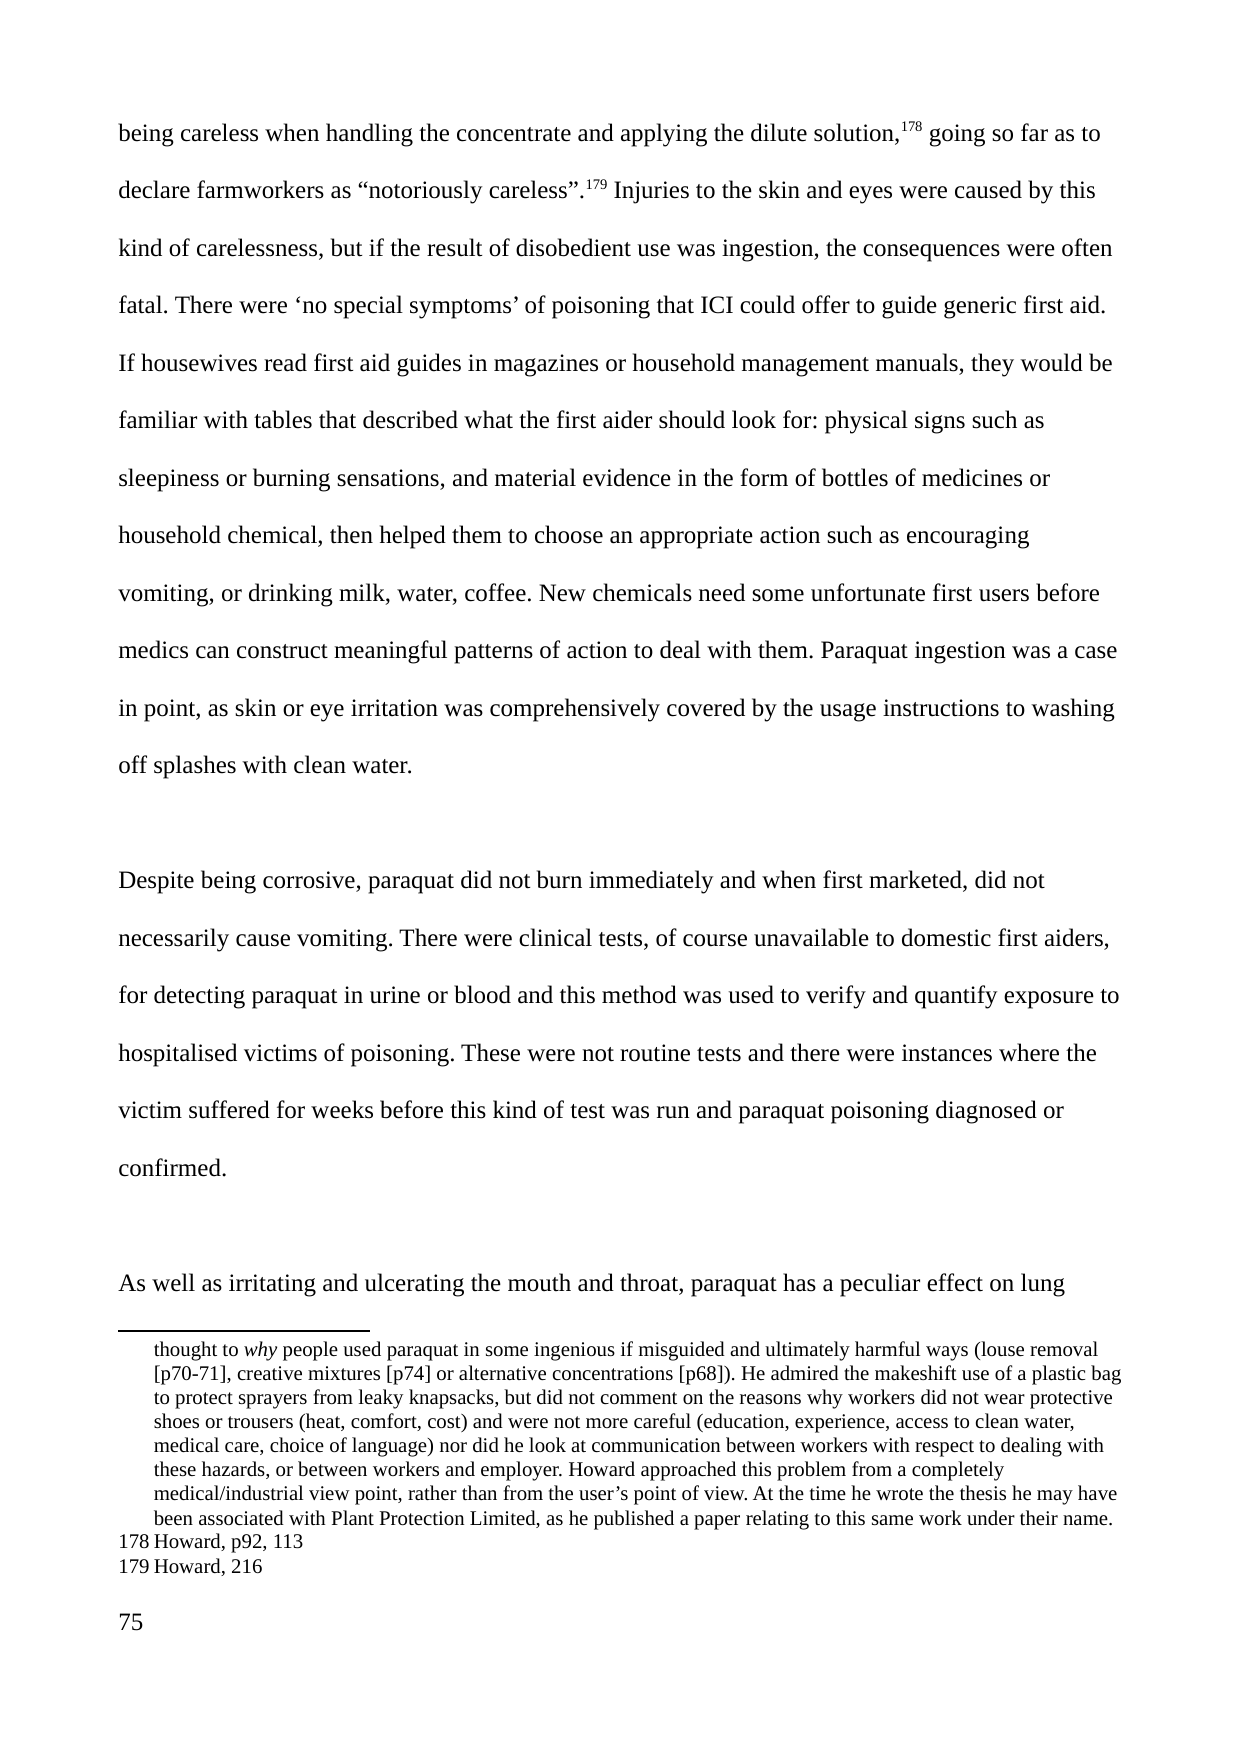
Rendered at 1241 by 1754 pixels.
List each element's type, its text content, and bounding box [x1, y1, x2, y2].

text As well as irritating and ulcerating the mouth and throat, paraquat has a peculiar effect on lung [118, 1268, 1122, 1297]
text Despite being corrosive, paraquat did not burn immediately and when first marketed, did not necessarily cause vomiting. There were clinical tests, of course unavailable to domestic first aiders, for detecting paraquat in urine or blood and this method was used to verify and quantify exposure to hospitalised victims of poisoning. These were not routine tests and there were instances where the victim suffered for weeks before this kind of test was run and paraquat poisoning diagnosed or confirmed. [118, 866, 1122, 1182]
text being careless when handling the concentrate and applying the dilute solution, going so far as to declare farmworkers as “notoriously careless”. Injuries to the skin and eyes were caused by this kind of carelessness, but if the result of disobedient use was ingestion, the consequences were often fatal. There were ‘no special symptoms’ of poisoning that ICI could offer to guide generic first aid. If housewives read first aid guides in magazines or household management manuals, they would be familiar with tables that described what the first aider should look for: physical signs such as sleepiness or burning sensations, and material evidence in the form of bottles of medicines or household chemical, then helped them to choose an appropriate action such as encouraging vomiting, or drinking milk, water, coffee. New chemicals need some unfortunate first users before medics can construct meaningful patterns of action to deal with them. Paraquat ingestion was a case in point, as skin or eye irritation was comprehensively covered by the usage instructions to washing off splashes with clean water. [118, 118, 1122, 779]
text Howard, 216 [118, 1553, 1122, 1578]
text Howard, p92, 113 [118, 1529, 1122, 1553]
text thought to why people used paraquat in some ingenious if misguided and ultimately harmful ways (louse removal [p70-71], creative mixtures [p74] or alternative concentrations [p68]). He admired the makeshift use of a plastic bag to protect sprayers from leaky knapsacks, but did not comment on the reasons why workers did not wear protective shoes or trousers (heat, comfort, cost) and were not more careful (education, experience, access to clean water, medical care, choice of language) nor did he look at communication between workers with respect to dealing with these hazards, or between workers and employer. Howard approached this problem from a completely medical/industrial view point, rather than from the user’s point of view. At the time he wrote the thesis he may have been associated with Plant Protection Limited, as he published a paper relating to this same work under their name. [118, 1337, 1122, 1529]
